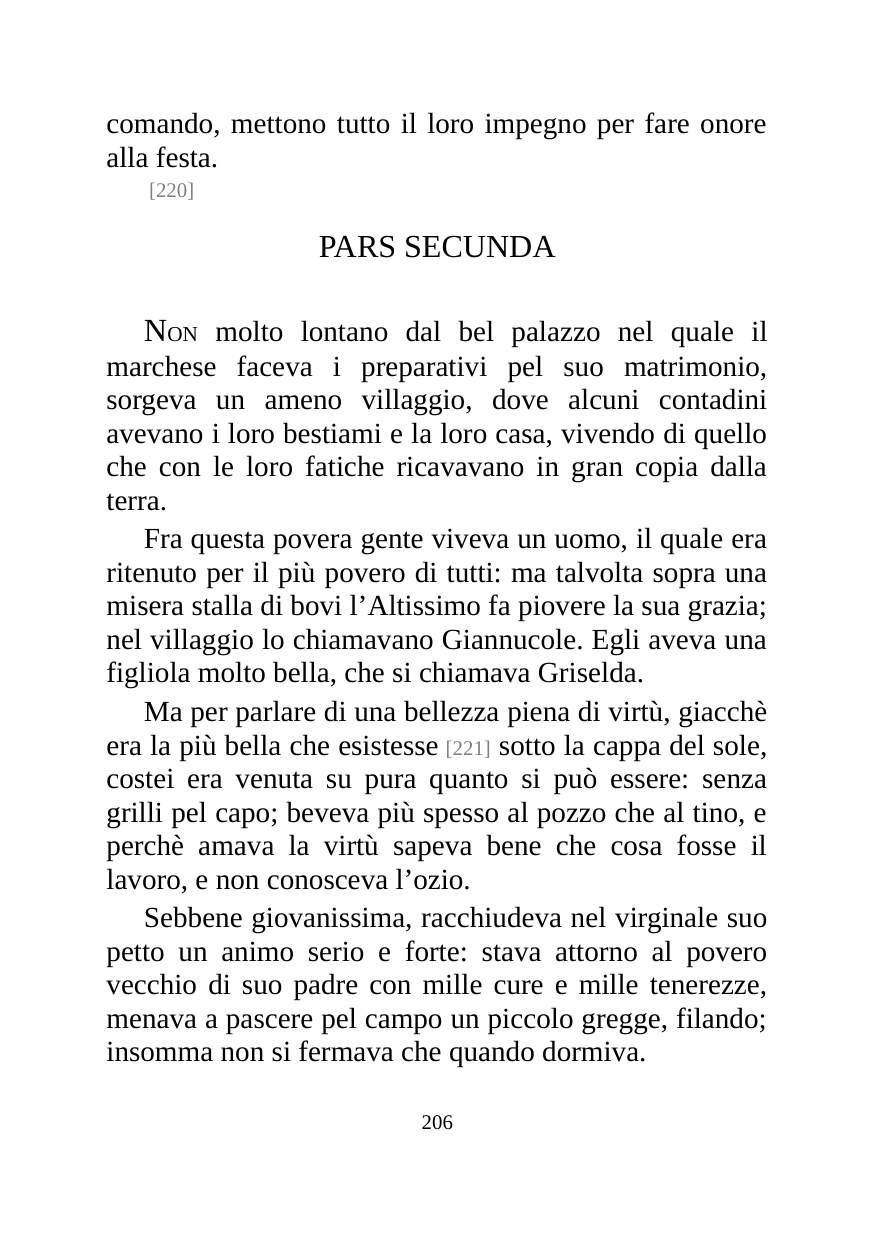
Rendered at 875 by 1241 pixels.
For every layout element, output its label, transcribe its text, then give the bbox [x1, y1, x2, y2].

text comando, mettono tutto il loro impegno per fare onore alla festa. [106, 106, 768, 173]
subtitle PARS SECUNDA [106, 227, 768, 264]
text [220] [106, 178, 768, 202]
text Ma per parlare di una bellezza piena di virtù, giacchè era la più bella che esistesse [221] sotto la cappa del sole, costei era venuta su pura quanto si può essere: senza grilli pel capo; beveva più spesso al pozzo che al tino, e perchè amava la virtù sapeva bene che cosa fosse il lavoro, e non conosceva l’ozio. [106, 694, 768, 895]
text Non molto lontano dal bel palazzo nel quale il marchese faceva i preparativi pel suo matrimonio, sorgeva un ameno villaggio, dove alcuni contadini avevano i loro bestiami e la loro casa, vivendo di quello che con le loro fatiche ricavavano in gran copia dalla terra. [106, 312, 768, 516]
text Fra questa povera gente viveva un uomo, il quale era ritenuto per il più povero di tutti: ma talvolta sopra una misera stalla di bovi l’Altissimo fa piovere la sua grazia; nel villaggio lo chiamavano Giannucole. Egli aveva una figliola molto bella, che si chiamava Griselda. [106, 521, 768, 689]
text Sebbene giovanissima, racchiudeva nel virginale suo petto un animo serio e forte: stava attorno al povero vecchio di suo padre con mille cure e mille tenerezze, menava a pascere pel campo un piccolo gregge, filando; insomma non si fermava che quando dormiva. [106, 900, 768, 1068]
